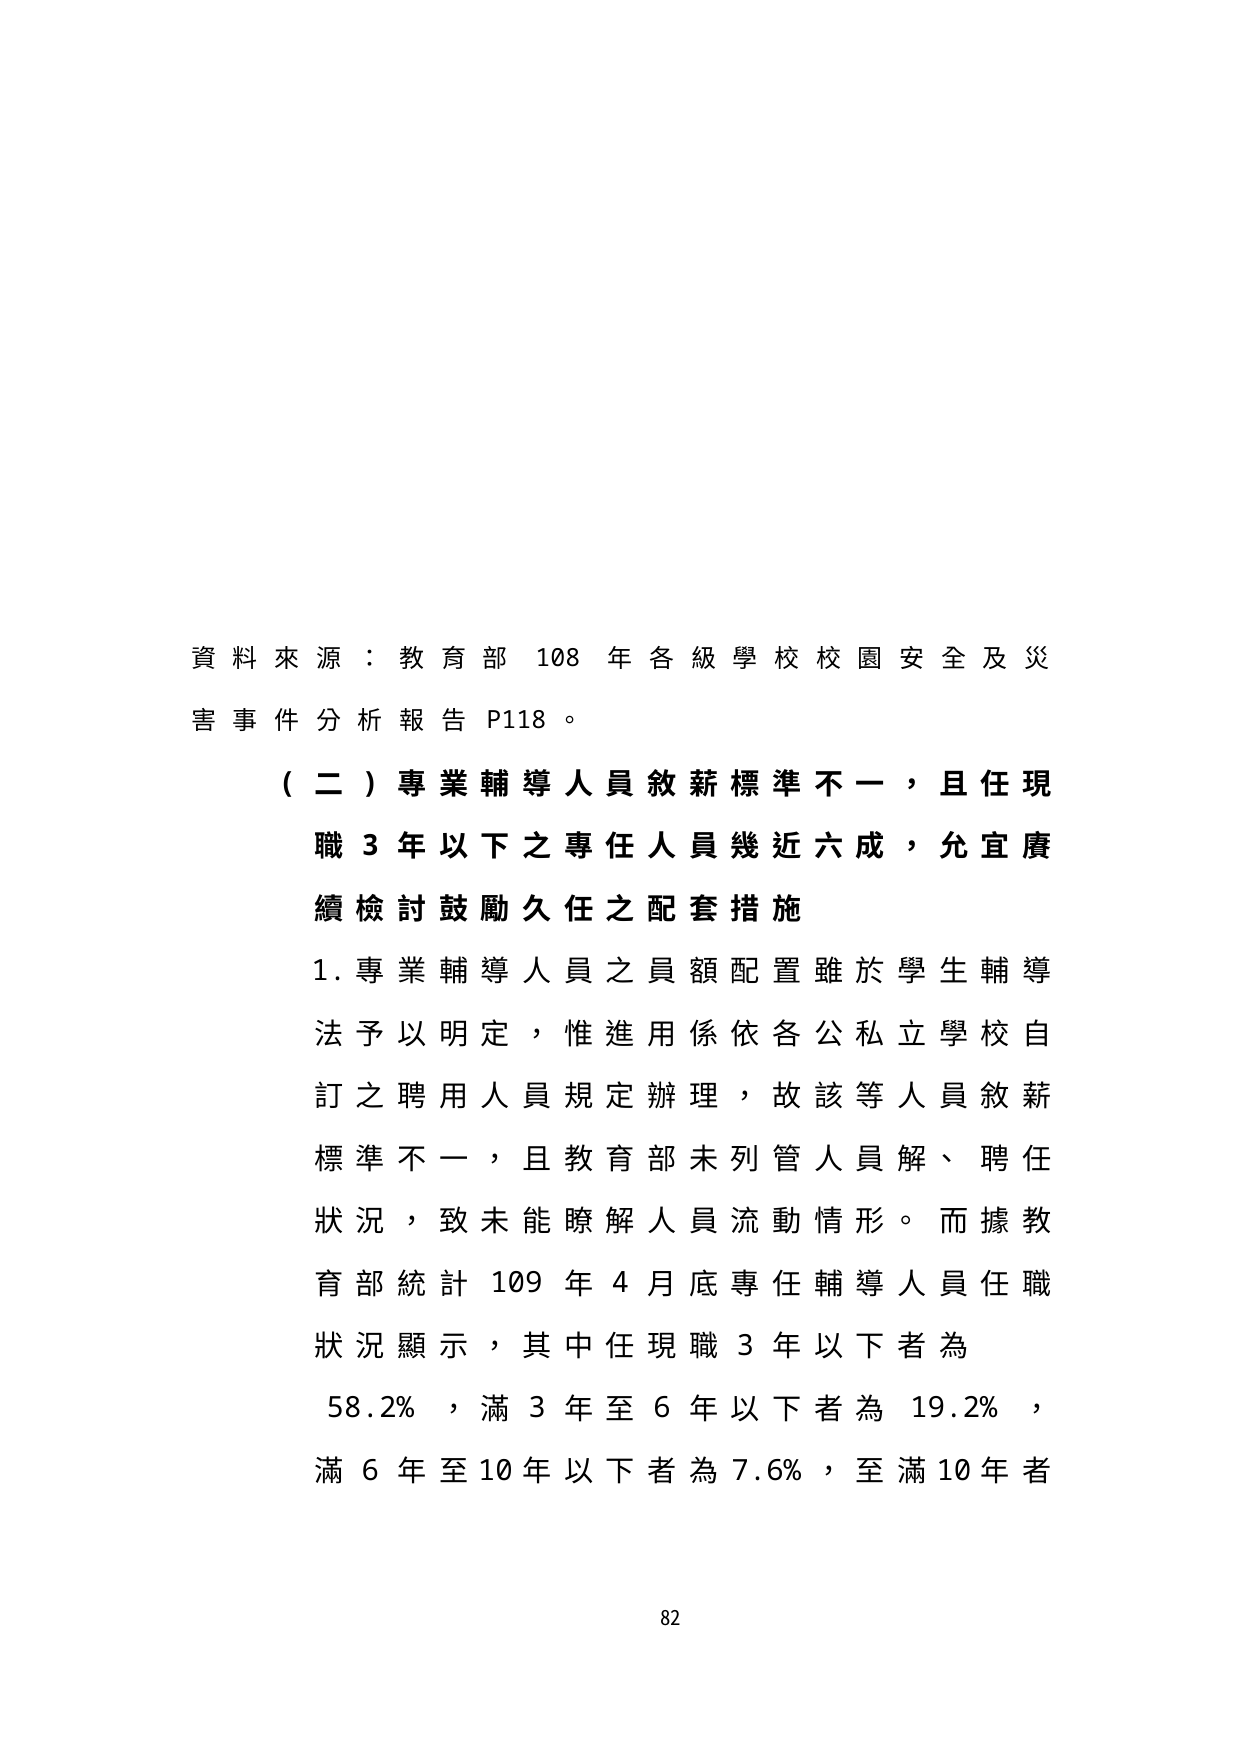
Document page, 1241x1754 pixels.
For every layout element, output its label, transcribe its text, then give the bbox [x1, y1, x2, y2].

text 1.專業輔導人員之員額配置雖於學生輔導法予以明定，惟進用係依各公私立學校自訂之聘用人員規定辦理，故該等人員敘薪標準不一，且教育部未列管人員解、聘任狀況，致未能瞭解人員流動情形。而據教育部統計109年4月底專任輔導人員任職狀況顯示，其中任現職3年以下者為58.2%，滿3年至6年以下者為19.2%，滿6年至10年以下者為7.6%，至滿10年者 [271, 927, 1058, 1490]
text 資料來源：教育部108年各級學校校園安全及災害事件分析報告P118。 [183, 615, 1058, 740]
text (二)專業輔導人員敘薪標準不一，且任現職3年以下之專任人員幾近六成，允宜賡續檢討鼓勵久任之配套措施 [242, 740, 1058, 927]
